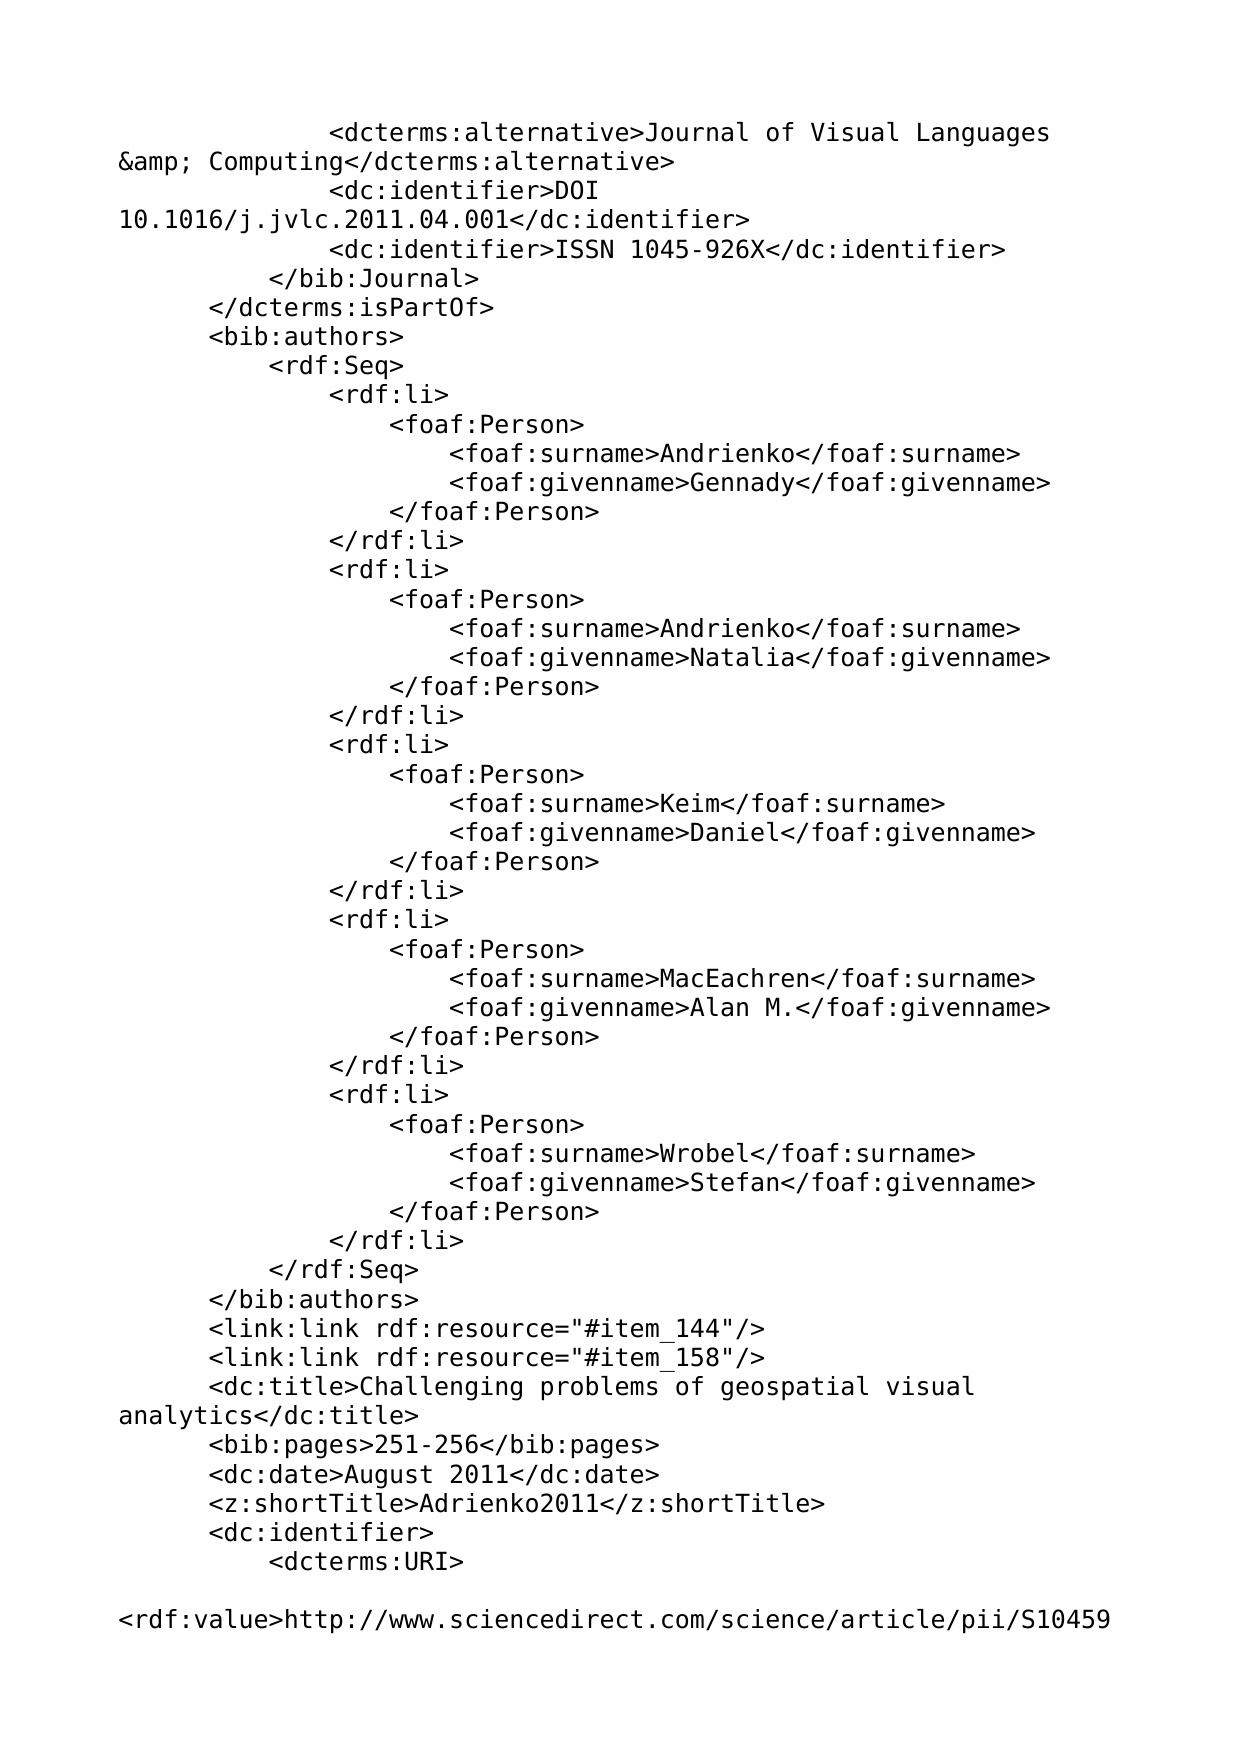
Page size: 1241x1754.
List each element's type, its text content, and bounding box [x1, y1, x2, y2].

text <dcterms:alternative>Journal of Visual Languages &amp; Computing</dcterms:alternative> <dc:identifier>DOI 10.1016/j.jvlc.2011.04.001</dc:identifier> <dc:identifier>ISSN 1045-926X</dc:identifier> </bib:Journal> </dcterms:isPartOf> <bib:authors> <rdf:Seq> <rdf:li> <foaf:Person> <foaf:surname>Andrienko</foaf:surname> <foaf:givenname>Gennady</foaf:givenname> </foaf:Person> </rdf:li> <rdf:li> <foaf:Person> <foaf:surname>Andrienko</foaf:surname> <foaf:givenname>Natalia</foaf:givenname> </foaf:Person> </rdf:li> <rdf:li> <foaf:Person> <foaf:surname>Keim</foaf:surname> <foaf:givenname>Daniel</foaf:givenname> </foaf:Person> </rdf:li> <rdf:li> <foaf:Person> <foaf:surname>MacEachren</foaf:surname> <foaf:givenname>Alan M.</foaf:givenname> </foaf:Person> </rdf:li> <rdf:li> <foaf:Person> <foaf:surname>Wrobel</foaf:surname> <foaf:givenname>Stefan</foaf:givenname> </foaf:Person> </rdf:li> </rdf:Seq> </bib:authors> <link:link rdf:resource="#item_144"/> <link:link rdf:resource="#item_158"/> <dc:title>Challenging problems of geospatial visual analytics</dc:title> <bib:pages>251-256</bib:pages> <dc:date>August 2011</dc:date> <z:shortTitle>Adrienko2011</z:shortTitle> <dc:identifier> <dcterms:URI> <rdf:value>http://www.sciencedirect.com/science/article/pii/S10459 [118, 118, 1122, 1635]
